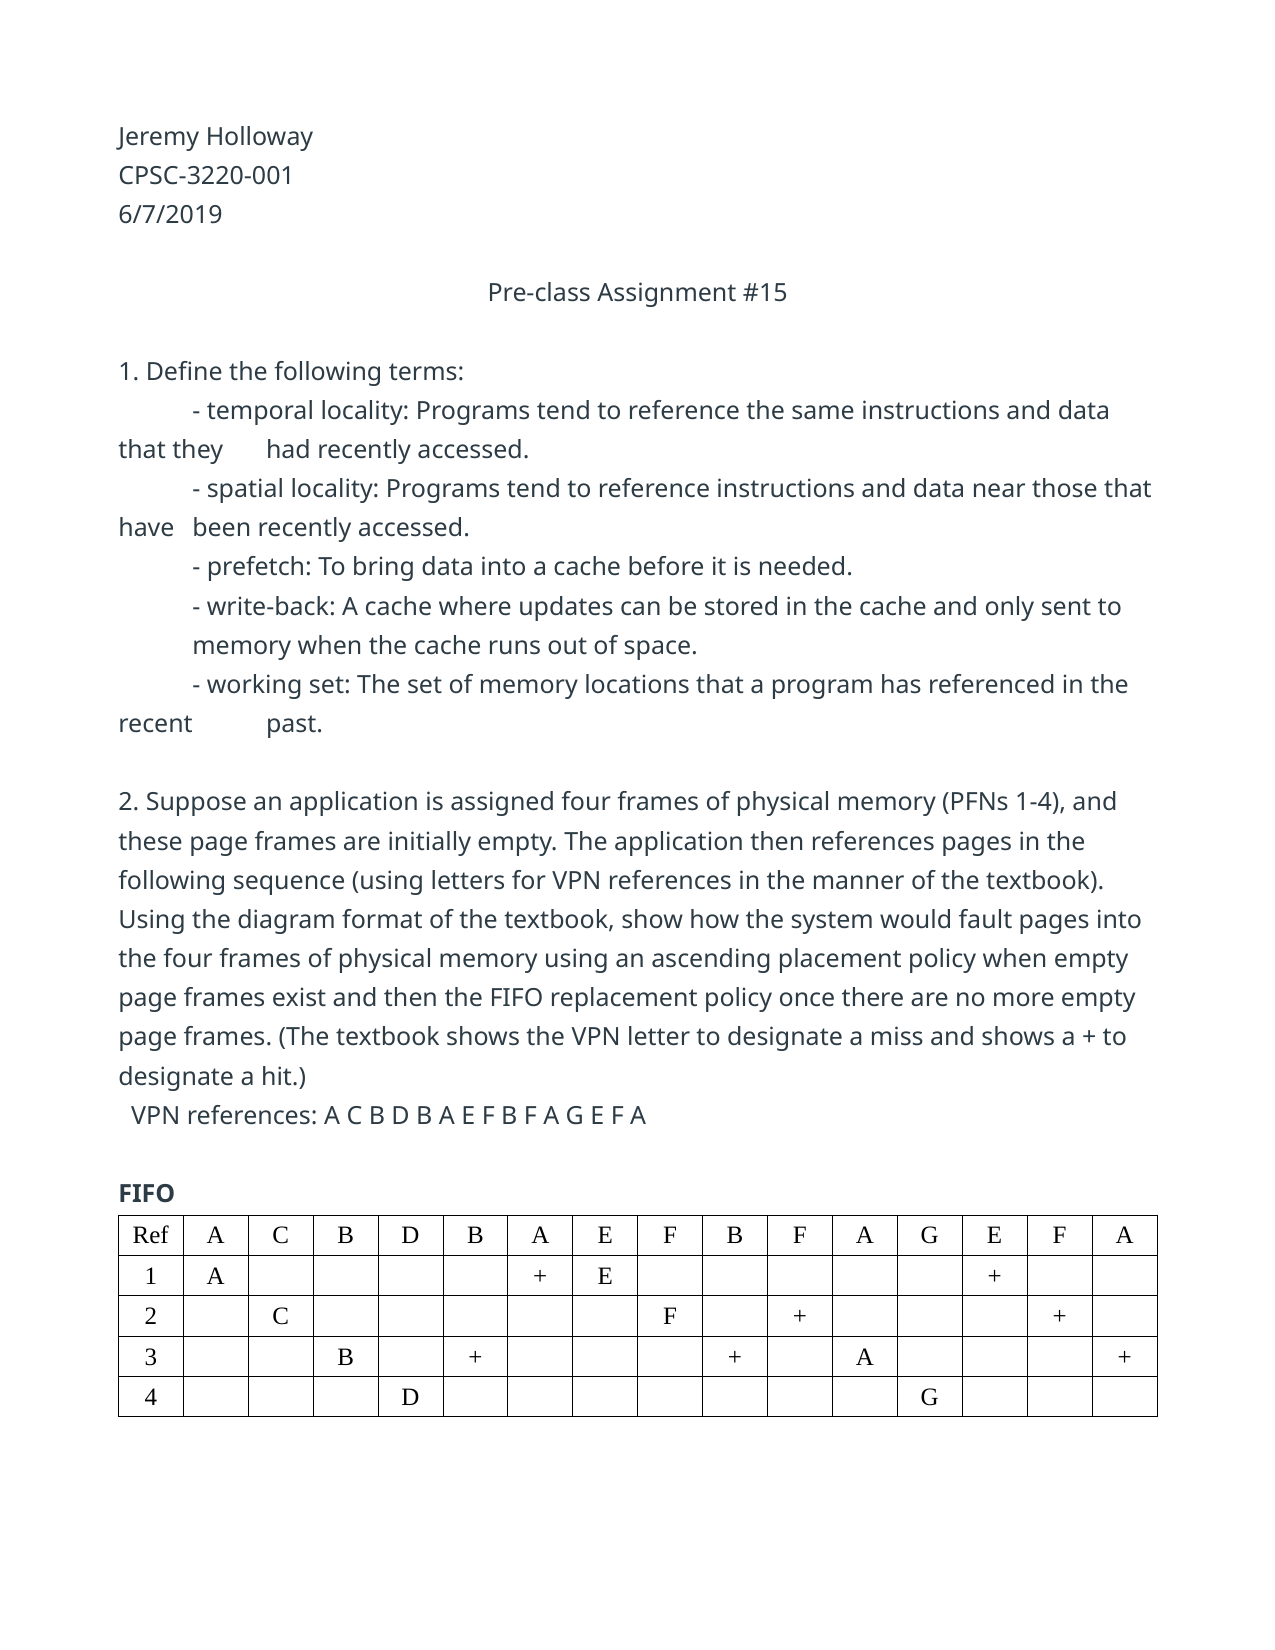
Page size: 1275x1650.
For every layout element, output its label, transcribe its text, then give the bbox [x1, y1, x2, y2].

table_header Ref [119, 1216, 183, 1255]
table_cell [184, 1377, 248, 1416]
table_cell [703, 1296, 767, 1336]
table_cell [379, 1337, 443, 1376]
table_cell [833, 1296, 897, 1336]
table_cell [444, 1296, 507, 1336]
table_header F [768, 1216, 832, 1255]
table_cell [508, 1377, 572, 1416]
table_cell [963, 1296, 1027, 1336]
table_cell [703, 1256, 767, 1295]
table_cell [833, 1256, 897, 1295]
table_header E [573, 1216, 637, 1255]
table_cell [963, 1377, 1027, 1416]
table_cell [833, 1377, 897, 1416]
table_cell [184, 1296, 248, 1336]
table_header B [703, 1216, 767, 1255]
table_cell [379, 1296, 443, 1336]
table_cell A [184, 1256, 248, 1295]
table_cell [573, 1377, 637, 1416]
table_cell [249, 1377, 313, 1416]
table_cell 4 [119, 1377, 183, 1416]
table_cell + [768, 1296, 832, 1336]
table_header A [508, 1216, 572, 1255]
table_cell [768, 1256, 832, 1295]
table_header F [638, 1216, 702, 1255]
table_header A [833, 1216, 897, 1255]
table_cell [1093, 1377, 1157, 1416]
table_cell [444, 1256, 507, 1295]
table_cell + [963, 1256, 1027, 1295]
table_cell + [444, 1337, 507, 1376]
table_cell [638, 1337, 702, 1376]
table_cell [898, 1256, 962, 1295]
table_cell 2 [119, 1296, 183, 1336]
table_cell A [833, 1337, 897, 1376]
table_cell [1028, 1337, 1092, 1376]
text FIFO [118, 1176, 1157, 1210]
table_header B [314, 1216, 378, 1255]
table_cell [963, 1337, 1027, 1376]
table_cell [768, 1337, 832, 1376]
table_cell [444, 1377, 507, 1416]
table_header E [963, 1216, 1027, 1255]
table_cell [314, 1256, 378, 1295]
table_cell D [379, 1377, 443, 1416]
table_cell [249, 1256, 313, 1295]
table_cell + [703, 1337, 767, 1376]
text 6/7/2019 [118, 196, 1157, 231]
table_cell [249, 1337, 313, 1376]
table_cell + [1028, 1296, 1092, 1336]
table_cell [638, 1256, 702, 1295]
table_cell [638, 1377, 702, 1416]
table_cell F [638, 1296, 702, 1336]
table_cell [703, 1377, 767, 1416]
table_cell [1028, 1256, 1092, 1295]
table_cell [379, 1256, 443, 1295]
table_cell [1093, 1296, 1157, 1336]
table_cell G [898, 1377, 962, 1416]
table_cell B [314, 1337, 378, 1376]
table_header C [249, 1216, 313, 1255]
text VPN references: A C B D B A E F B F A G E F A [118, 1097, 1157, 1131]
text Pre-class Assignment #15 [118, 275, 1157, 309]
table_cell + [1093, 1337, 1157, 1376]
table_header D [379, 1216, 443, 1255]
table_cell [314, 1296, 378, 1336]
table_cell [573, 1337, 637, 1376]
table_cell [1093, 1256, 1157, 1295]
table_header F [1028, 1216, 1092, 1255]
table_header A [184, 1216, 248, 1255]
table_cell + [508, 1256, 572, 1295]
table_cell [508, 1337, 572, 1376]
table_cell [898, 1337, 962, 1376]
table_cell 1 [119, 1256, 183, 1295]
table_cell [573, 1296, 637, 1336]
text 2. Suppose an application is assigned four frames of physical memory (PFNs 1-4), and these page frames are initially empty. The application then references pages in the following sequence (using letters for VPN references in the manner of the textbook). Using the diagram format of the textbook, show how the system would fault pages into the four frames of physical memory using an ascending placement policy when empty page frames exist and then the FIFO replacement policy once there are no more empty page frames. (The textbook shows the VPN letter to designate a miss and shows a + to designate a hit.) [118, 784, 1157, 1092]
table_cell [768, 1377, 832, 1416]
table_cell 3 [119, 1337, 183, 1376]
table_cell C [249, 1296, 313, 1336]
table_cell [314, 1377, 378, 1416]
table_cell E [573, 1256, 637, 1295]
table_header A [1093, 1216, 1157, 1255]
text CPSC-3220-001 [118, 157, 1157, 191]
table_header G [898, 1216, 962, 1255]
table_cell [508, 1296, 572, 1336]
table_cell [898, 1296, 962, 1336]
table_cell [1028, 1377, 1092, 1416]
text 1. Define the following terms: - temporal locality: Programs tend to reference the same instructions and data that they had recently accessed. - spatial locality: Programs tend to reference instructions and data near those that have been recently accessed. - prefetch: To bring data into a cache before it is needed. - write-back: A cache where updates can be stored in the cache and only sent to memory when the cache runs out of space. - working set: The set of memory locations that a program has referenced in the recent past. [118, 353, 1157, 740]
table_cell [184, 1337, 248, 1376]
table_header B [444, 1216, 507, 1255]
text Jeremy Holloway [118, 118, 1157, 152]
